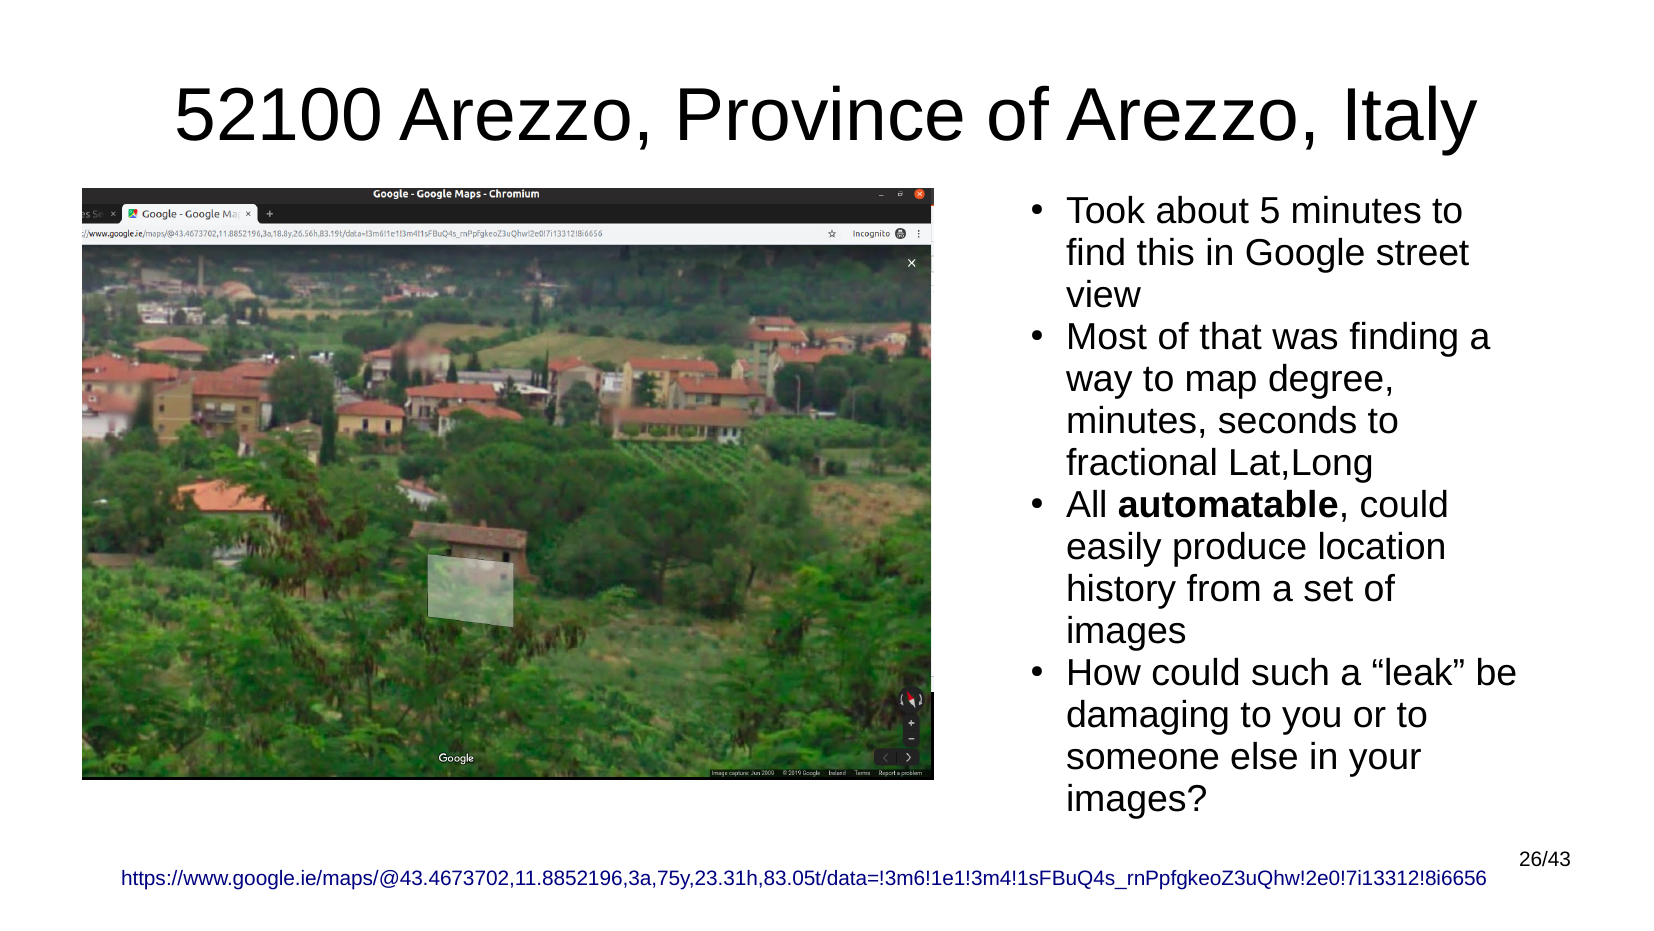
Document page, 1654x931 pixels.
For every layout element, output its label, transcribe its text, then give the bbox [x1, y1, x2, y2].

picture [82, 188, 934, 780]
text_box Took about 5 minutes to find this in Google street view Most of that was finding a way to map degree, minutes, seconds to fractional Lat,Long All automatable, could easily produce location history from a set of images How could such a “leak” be damaging to you or to someone else in your images? [1015, 182, 1536, 827]
text_box https://www.google.ie/maps/@43.4673702,11.8852196,3a,75y,23.31h,83.05t/data=!3m6!1e1!3m4!1sFBuQ4s_rnPpfgkeoZ3uQhw!2e0!7i13312!8i6656 [106, 859, 1504, 898]
title 52100 Arezzo, Province of Arezzo, Italy [82, 37, 1571, 193]
